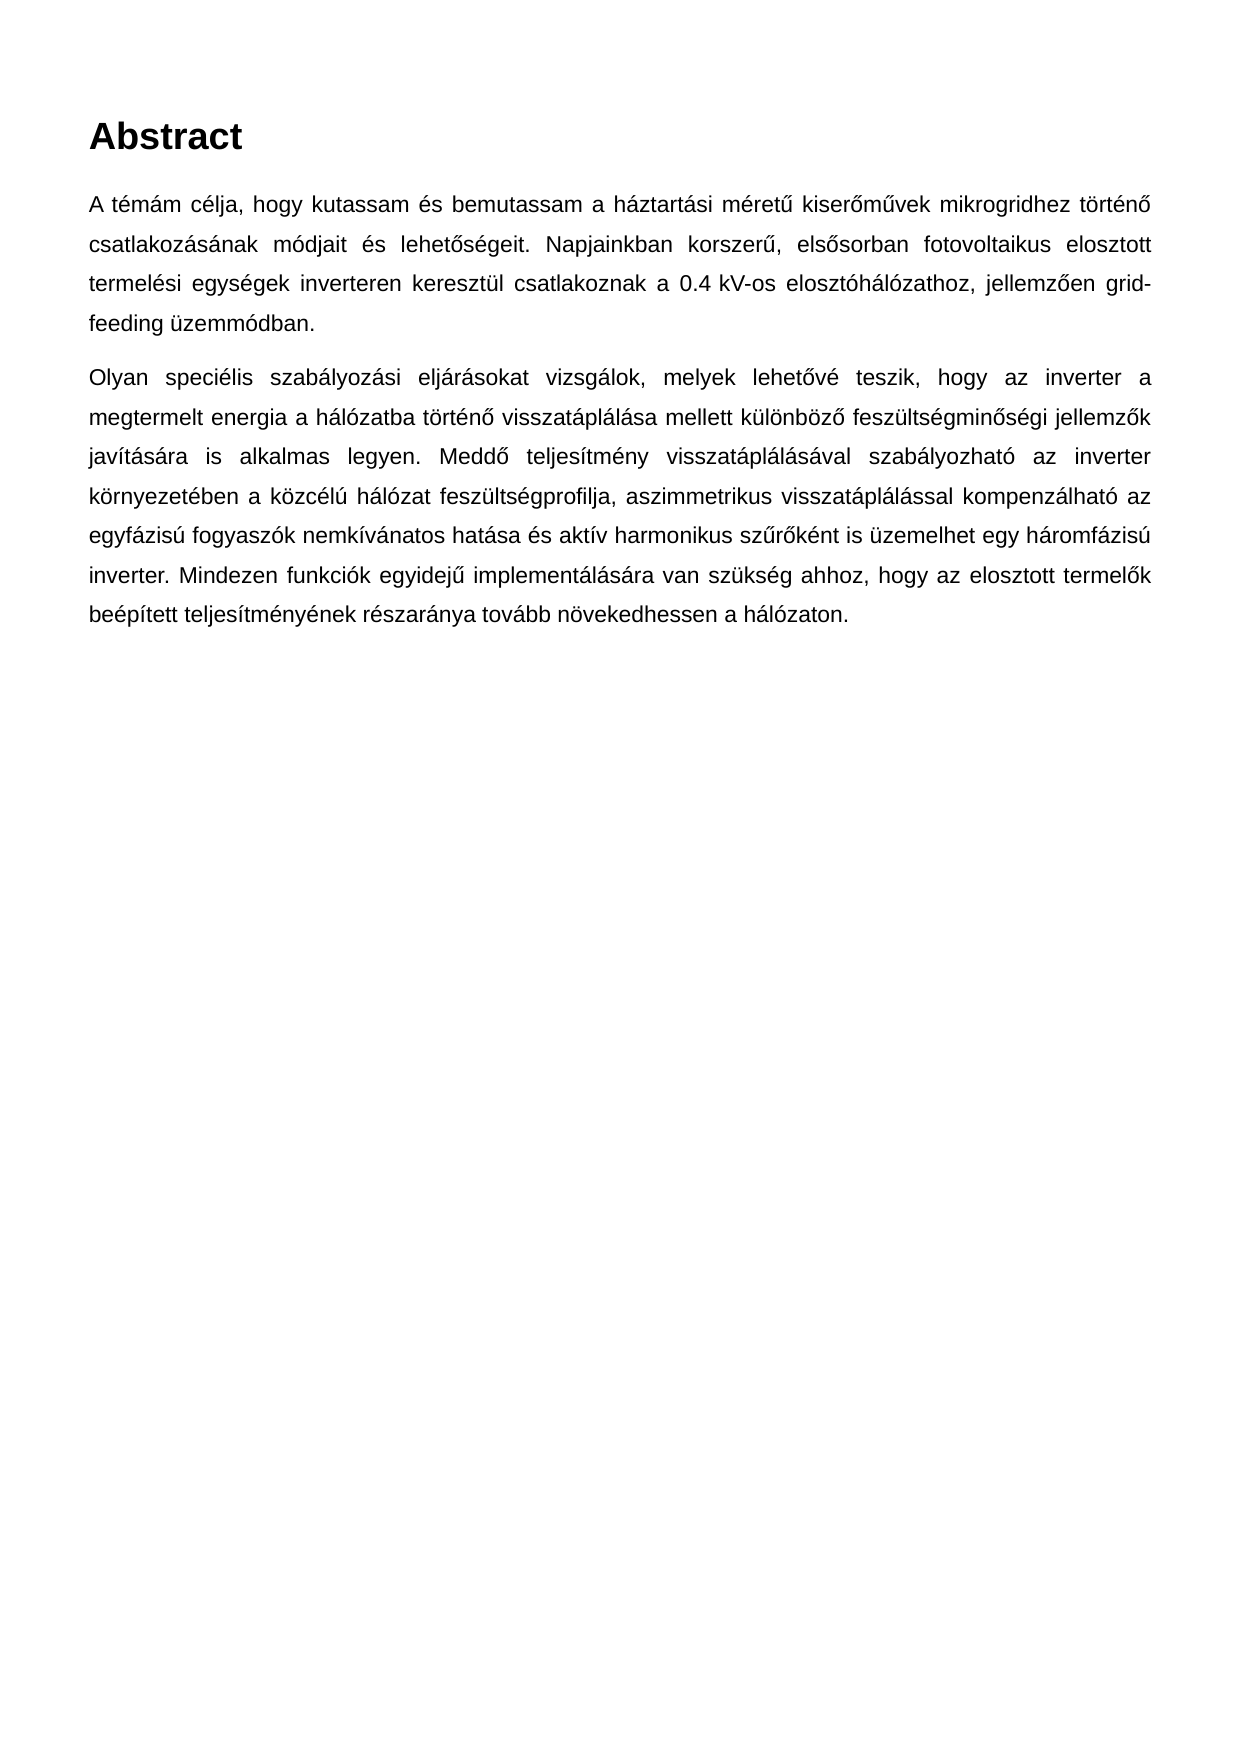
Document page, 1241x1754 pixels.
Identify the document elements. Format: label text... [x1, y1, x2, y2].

text Olyan speciélis szabályozási eljárásokat vizsgálok, melyek lehetővé teszik, hogy az inverter a megtermelt energia a hálózatba történő visszatáplálása mellett különböző feszültségminőségi jellemzők javítására is alkalmas legyen. Meddő teljesítmény visszatáplálásával szabályozható az inverter környezetében a közcélú hálózat feszültségprofilja, aszimmetrikus visszatáplálással kompenzálható az egyfázisú fogyaszók nemkívánatos hatása és aktív harmonikus szűrőként is üzemelhet egy háromfázisú inverter. Mindezen funkciók egyidejű implementálására van szükség ahhoz, hogy az elosztott termelők beépített teljesítményének részaránya tovább növekedhessen a hálózaton. [88, 364, 1152, 628]
subtitle Abstract [88, 113, 1152, 157]
text A témám célja, hogy kutassam és bemutassam a háztartási méretű kiserőművek mikrogridhez történő csatlakozásának módjait és lehetőségeit. Napjainkban korszerű, elsősorban fotovoltaikus elosztott termelési egységek inverteren keresztül csatlakoznak a 0.4 kV-os elosztóhálózathoz, jellemzően grid-feeding üzemmódban. [88, 191, 1152, 336]
